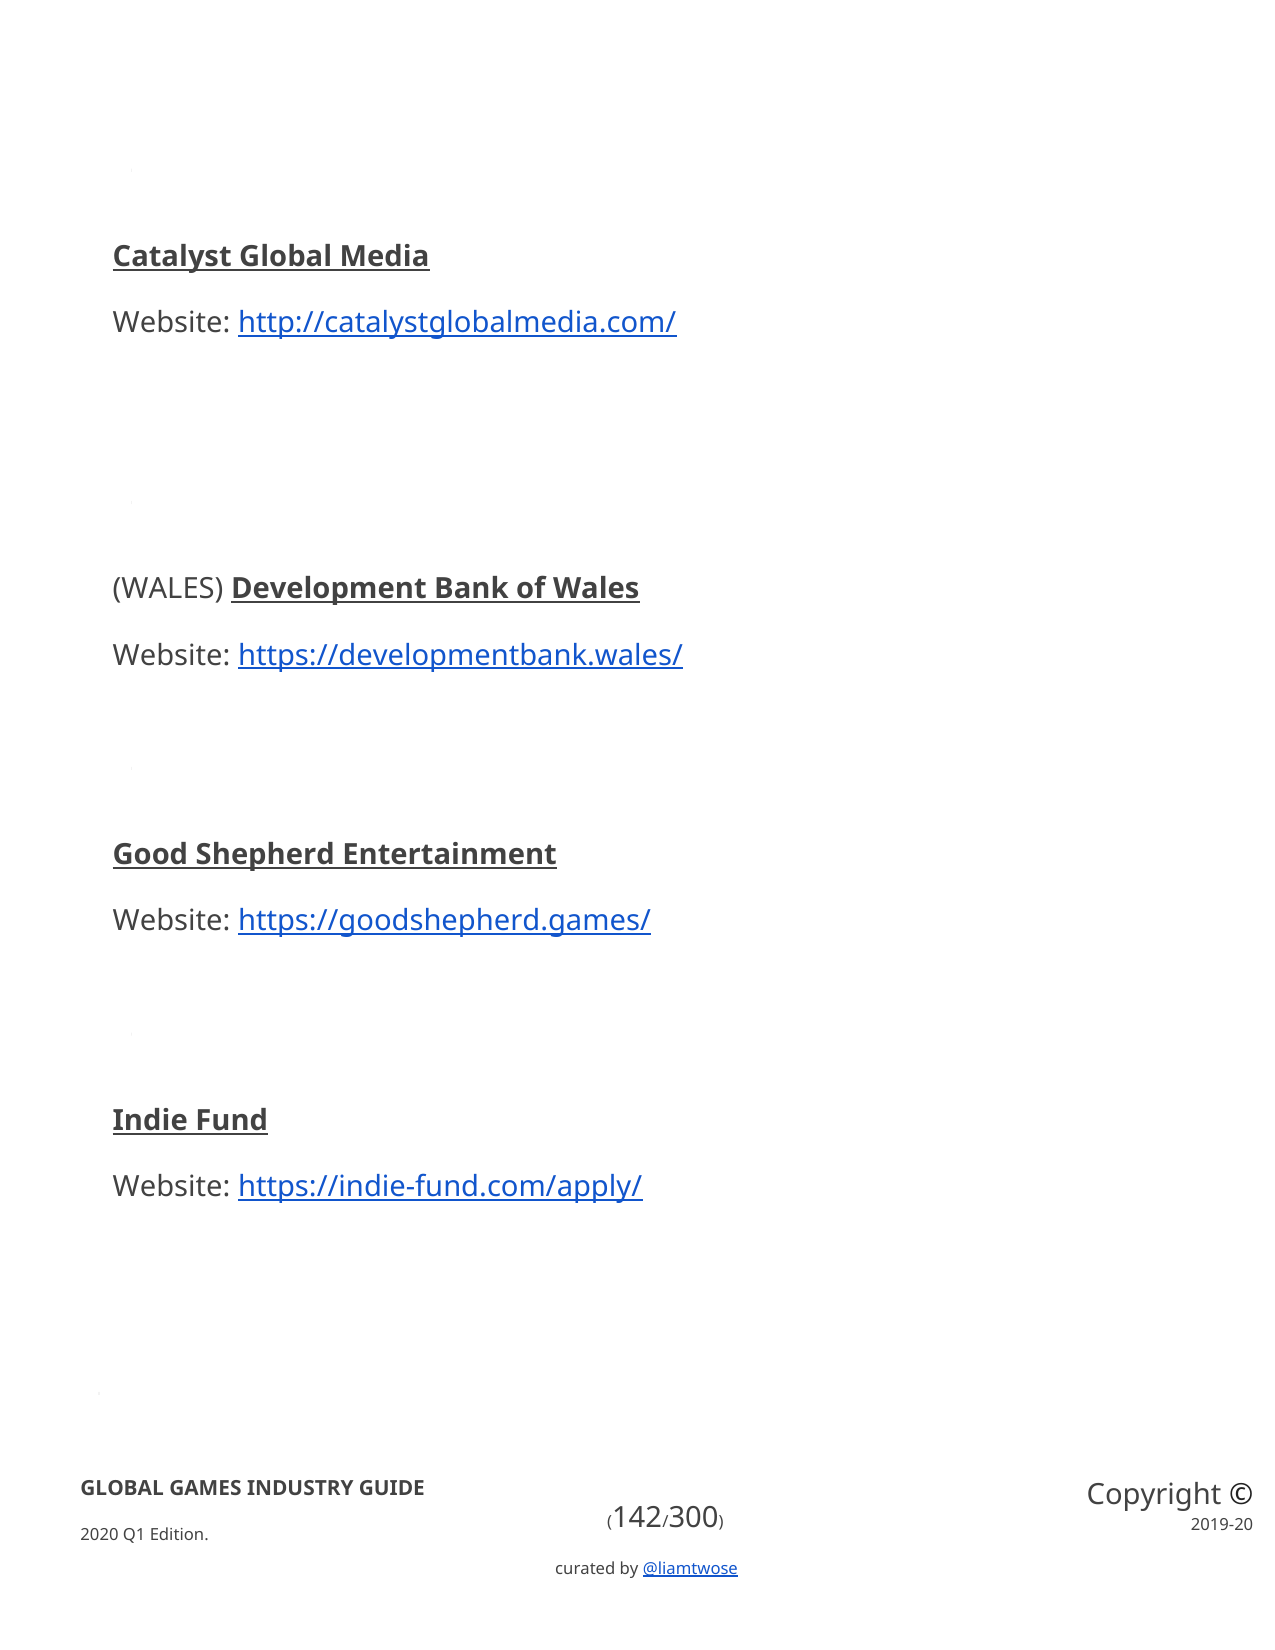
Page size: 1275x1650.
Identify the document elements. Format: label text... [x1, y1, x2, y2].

text Good Shepherd Entertainment [112, 833, 1200, 873]
text (WALES) Development Bank of Wales [112, 567, 1200, 607]
text Indie Fund [112, 1099, 1200, 1139]
text Website: https://developmentbank.wales/ [112, 634, 1200, 673]
text Catalyst Global Media [112, 235, 1200, 275]
text Website: https://goodshepherd.games/ [112, 900, 1200, 939]
text Website: https://indie-fund.com/apply/ [112, 1166, 1200, 1205]
text Website: http://catalystglobalmedia.com/ [112, 302, 1200, 341]
